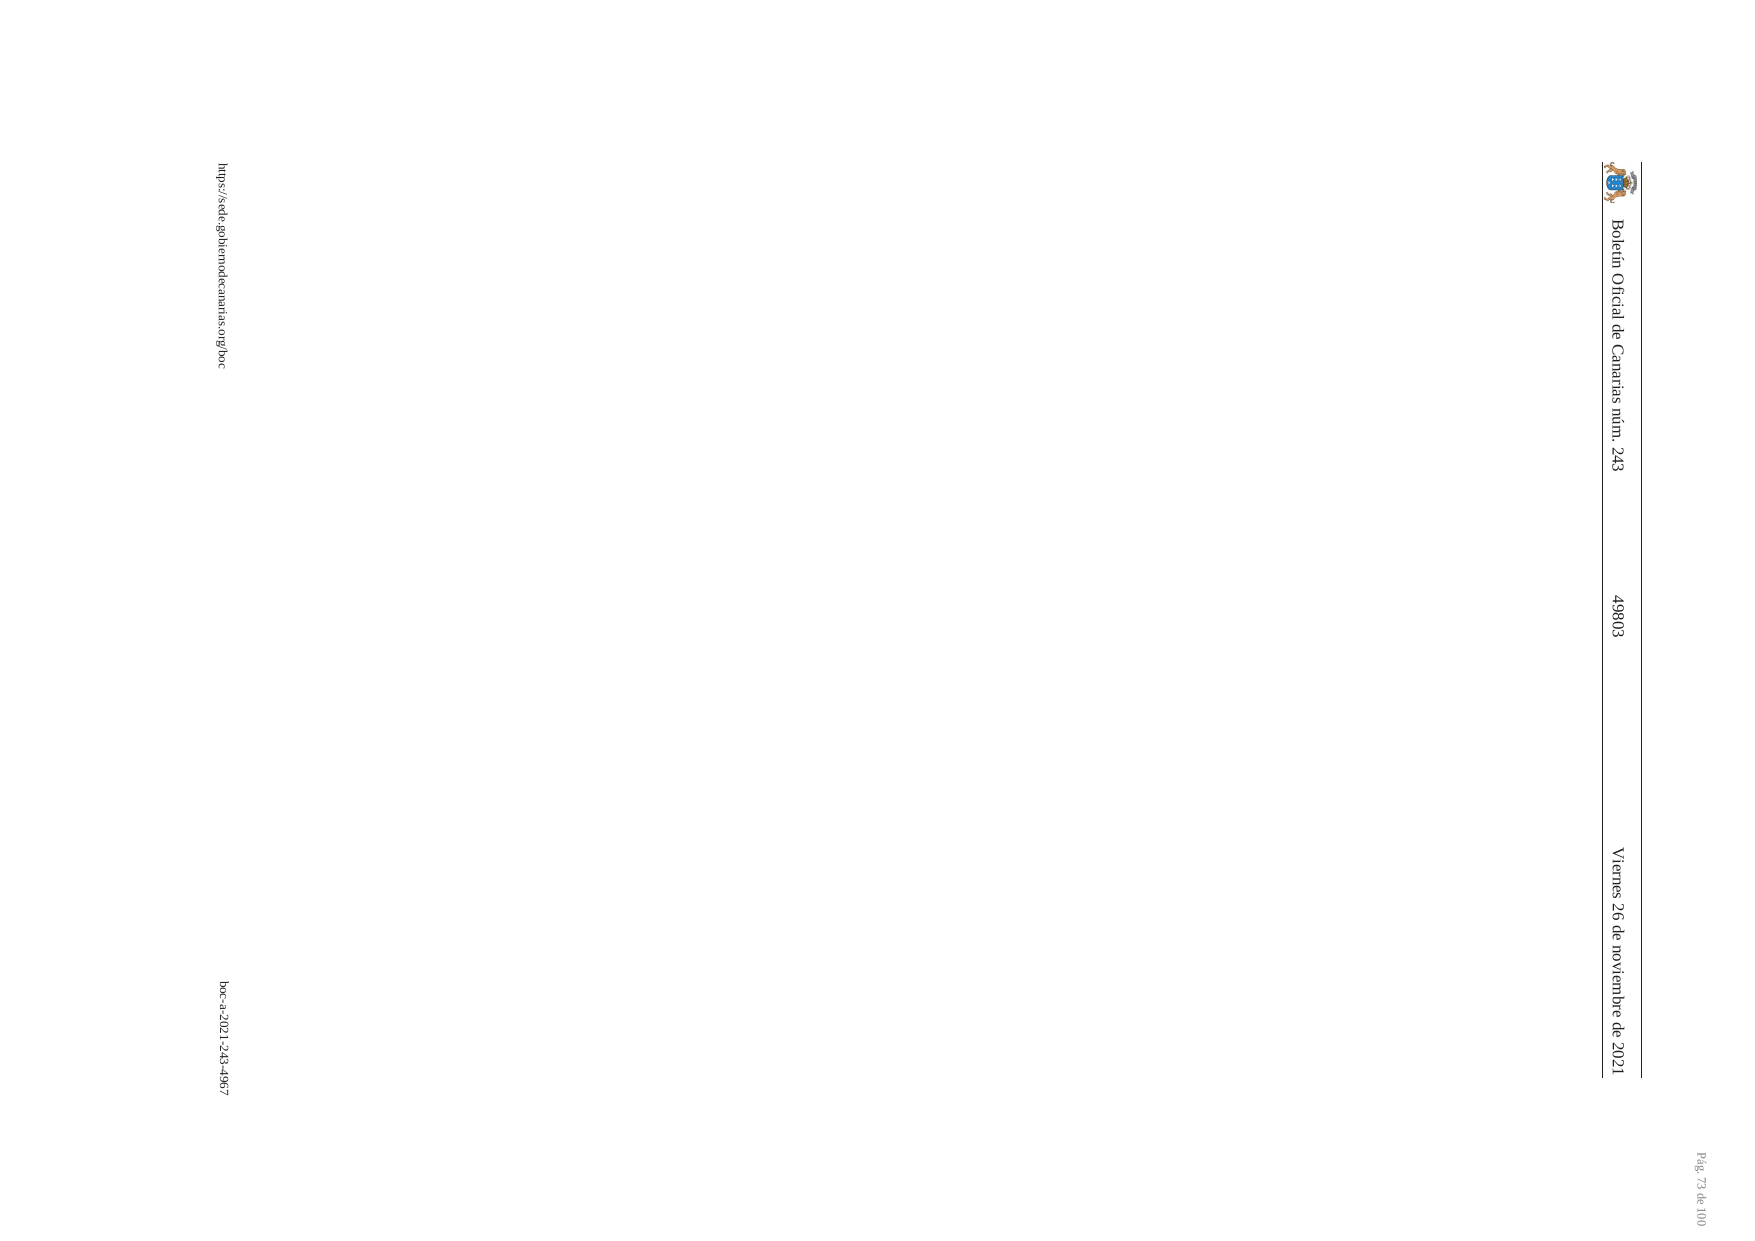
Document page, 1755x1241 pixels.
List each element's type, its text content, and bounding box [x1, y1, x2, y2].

text boc-a-2021-243-4967 [217, 981, 232, 1099]
text Pág. 73 de 100 [1695, 1152, 1709, 1229]
text Boletín Oficial de Canarias núm. 243 [1609, 219, 1628, 476]
picture [1604, 162, 1637, 203]
text Viernes 26 de noviembre de 2021 [1609, 848, 1628, 1080]
text 49803 [1609, 596, 1628, 640]
text https://sede.gobiernodecanarias.org/boc [216, 163, 231, 376]
